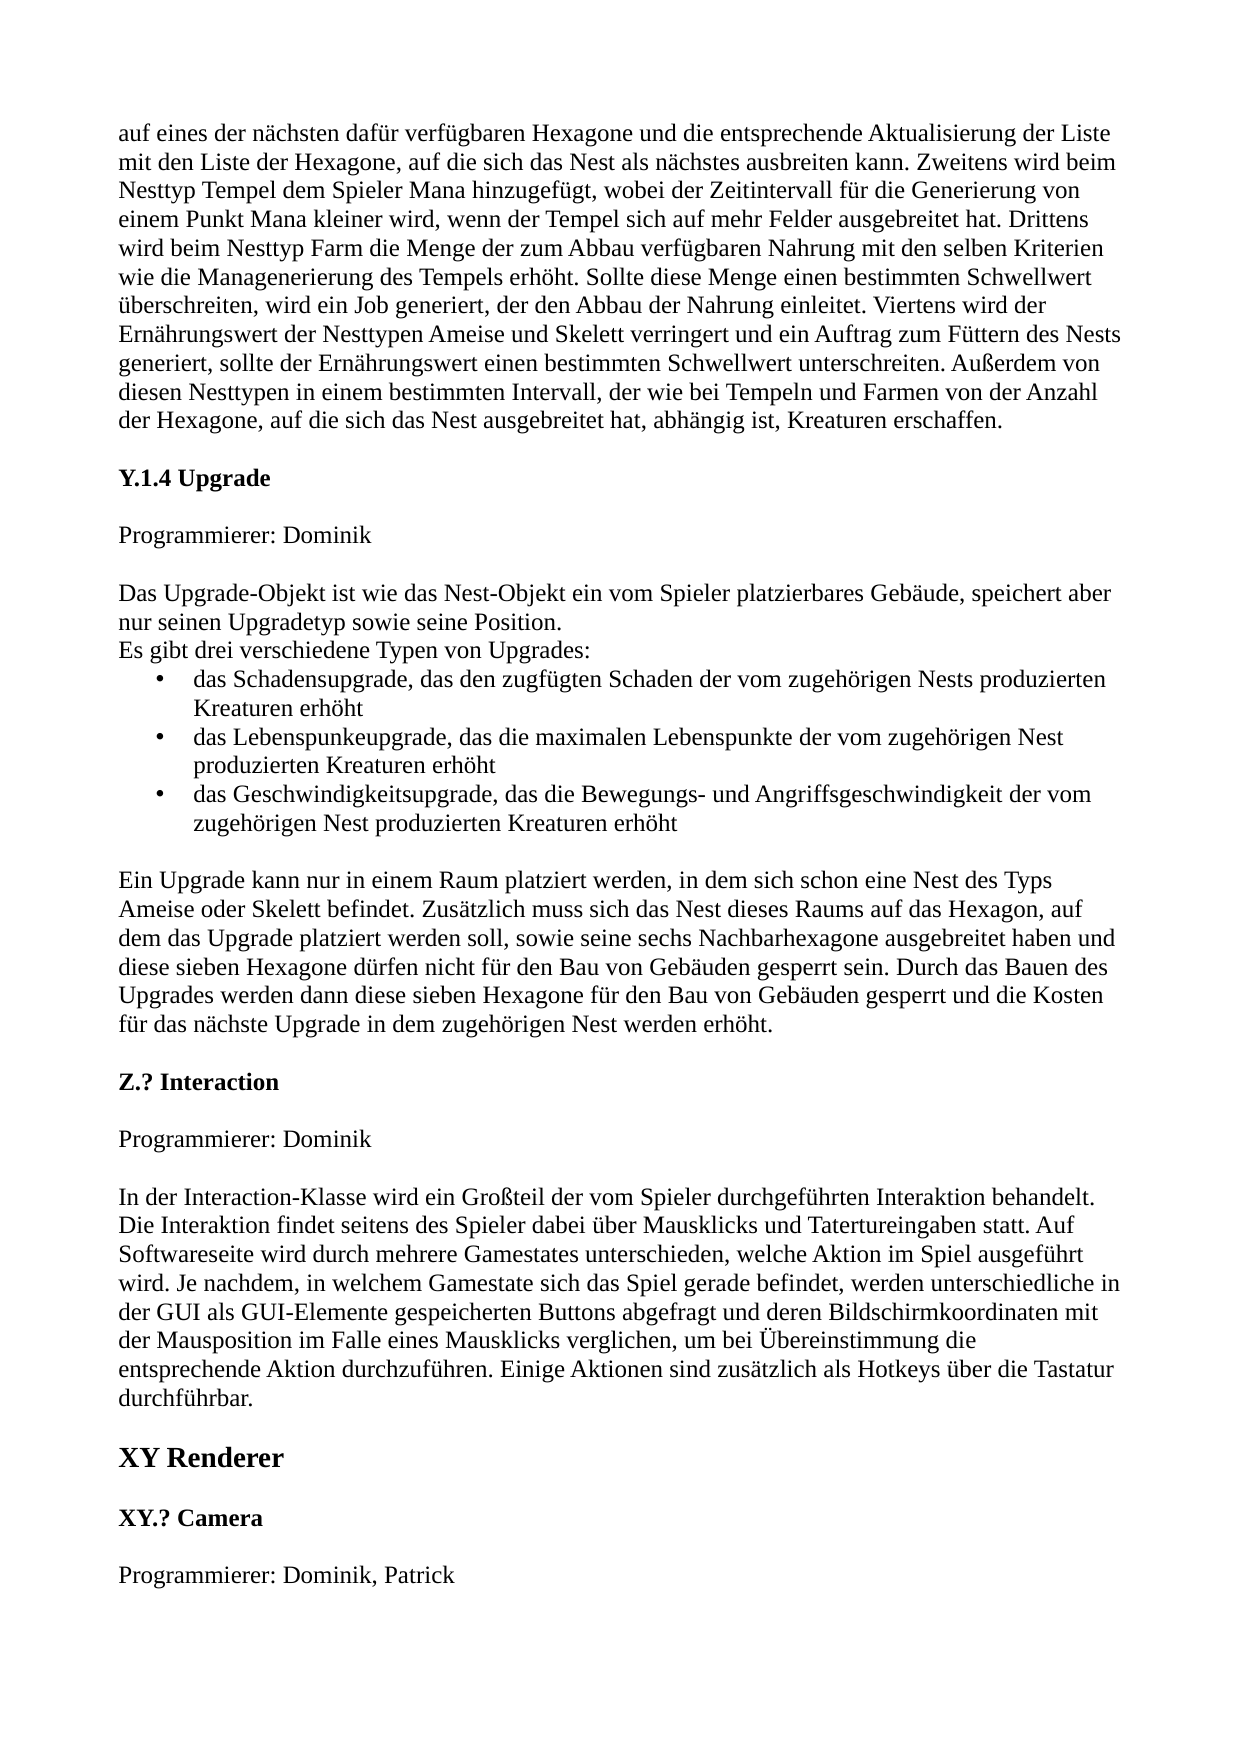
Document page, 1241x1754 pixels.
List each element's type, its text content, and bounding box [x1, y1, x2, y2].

text Das Upgrade-Objekt ist wie das Nest-Objekt ein vom Spieler platzierbares Gebäude, speichert aber nur seinen Upgradetyp sowie seine Position. [118, 578, 1122, 636]
text Es gibt drei verschiedene Typen von Upgrades: [118, 636, 1122, 664]
text XY Renderer [118, 1441, 1122, 1474]
text In der Interaction-Klasse wird ein Großteil der vom Spieler durchgeführten Interaktion behandelt. Die Interaktion findet seitens des Spieler dabei über Mausklicks und Tatertureingaben statt. Auf Softwareseite wird durch mehrere Gamestates unterschieden, welche Aktion im Spiel ausgeführt wird. Je nachdem, in welchem Gamestate sich das Spiel gerade befindet, werden unterschiedliche in der GUI als GUI-Elemente gespeicherten Buttons abgefragt und deren Bildschirmkoordinaten mit der Mausposition im Falle eines Mausklicks verglichen, um bei Übereinstimmung die entsprechende Aktion durchzuführen. Einige Aktionen sind zusätzlich als Hotkeys über die Tastatur durchführbar. [118, 1182, 1122, 1412]
text Y.1.4 Upgrade [118, 463, 1122, 492]
list das Lebenspunkeupgrade, das die maximalen Lebenspunkte der vom zugehörigen Nest produzierten Kreaturen erhöht [156, 722, 1122, 779]
text auf eines der nächsten dafür verfügbaren Hexagone und die entsprechende Aktualisierung der Liste mit den Liste der Hexagone, auf die sich das Nest als nächstes ausbreiten kann. Zweitens wird beim Nesttyp Tempel dem Spieler Mana hinzugefügt, wobei der Zeitintervall für die Generierung von einem Punkt Mana kleiner wird, wenn der Tempel sich auf mehr Felder ausgebreitet hat. Drittens wird beim Nesttyp Farm die Menge der zum Abbau verfügbaren Nahrung mit den selben Kriterien wie die Managenerierung des Tempels erhöht. Sollte diese Menge einen bestimmten Schwellwert überschreiten, wird ein Job generiert, der den Abbau der Nahrung einleitet. Viertens wird der Ernährungswert der Nesttypen Ameise und Skelett verringert und ein Auftrag zum Füttern des Nests generiert, sollte der Ernährungswert einen bestimmten Schwellwert unterschreiten. Außerdem von diesen Nesttypen in einem bestimmten Intervall, der wie bei Tempeln und Farmen von der Anzahl der Hexagone, auf die sich das Nest ausgebreitet hat, abhängig ist, Kreaturen erschaffen. [118, 118, 1122, 434]
text Programmierer: Dominik [118, 521, 1122, 549]
text Programmierer: Dominik, Patrick [118, 1560, 1122, 1589]
list das Schadensupgrade, das den zugfügten Schaden der vom zugehörigen Nests produzierten Kreaturen erhöht [156, 664, 1122, 722]
text XY.? Camera [118, 1503, 1122, 1532]
list das Geschwindigkeitsupgrade, das die Bewegungs- und Angriffsgeschwindigkeit der vom zugehörigen Nest produzierten Kreaturen erhöht [156, 779, 1122, 837]
text Z.? Interaction [118, 1067, 1122, 1096]
text Programmierer: Dominik [118, 1124, 1122, 1153]
text Ein Upgrade kann nur in einem Raum platziert werden, in dem sich schon eine Nest des Typs Ameise oder Skelett befindet. Zusätzlich muss sich das Nest dieses Raums auf das Hexagon, auf dem das Upgrade platziert werden soll, sowie seine sechs Nachbarhexagone ausgebreitet haben und diese sieben Hexagone dürfen nicht für den Bau von Gebäuden gesperrt sein. Durch das Bauen des Upgrades werden dann diese sieben Hexagone für den Bau von Gebäuden gesperrt und die Kosten für das nächste Upgrade in dem zugehörigen Nest werden erhöht. [118, 866, 1122, 1038]
